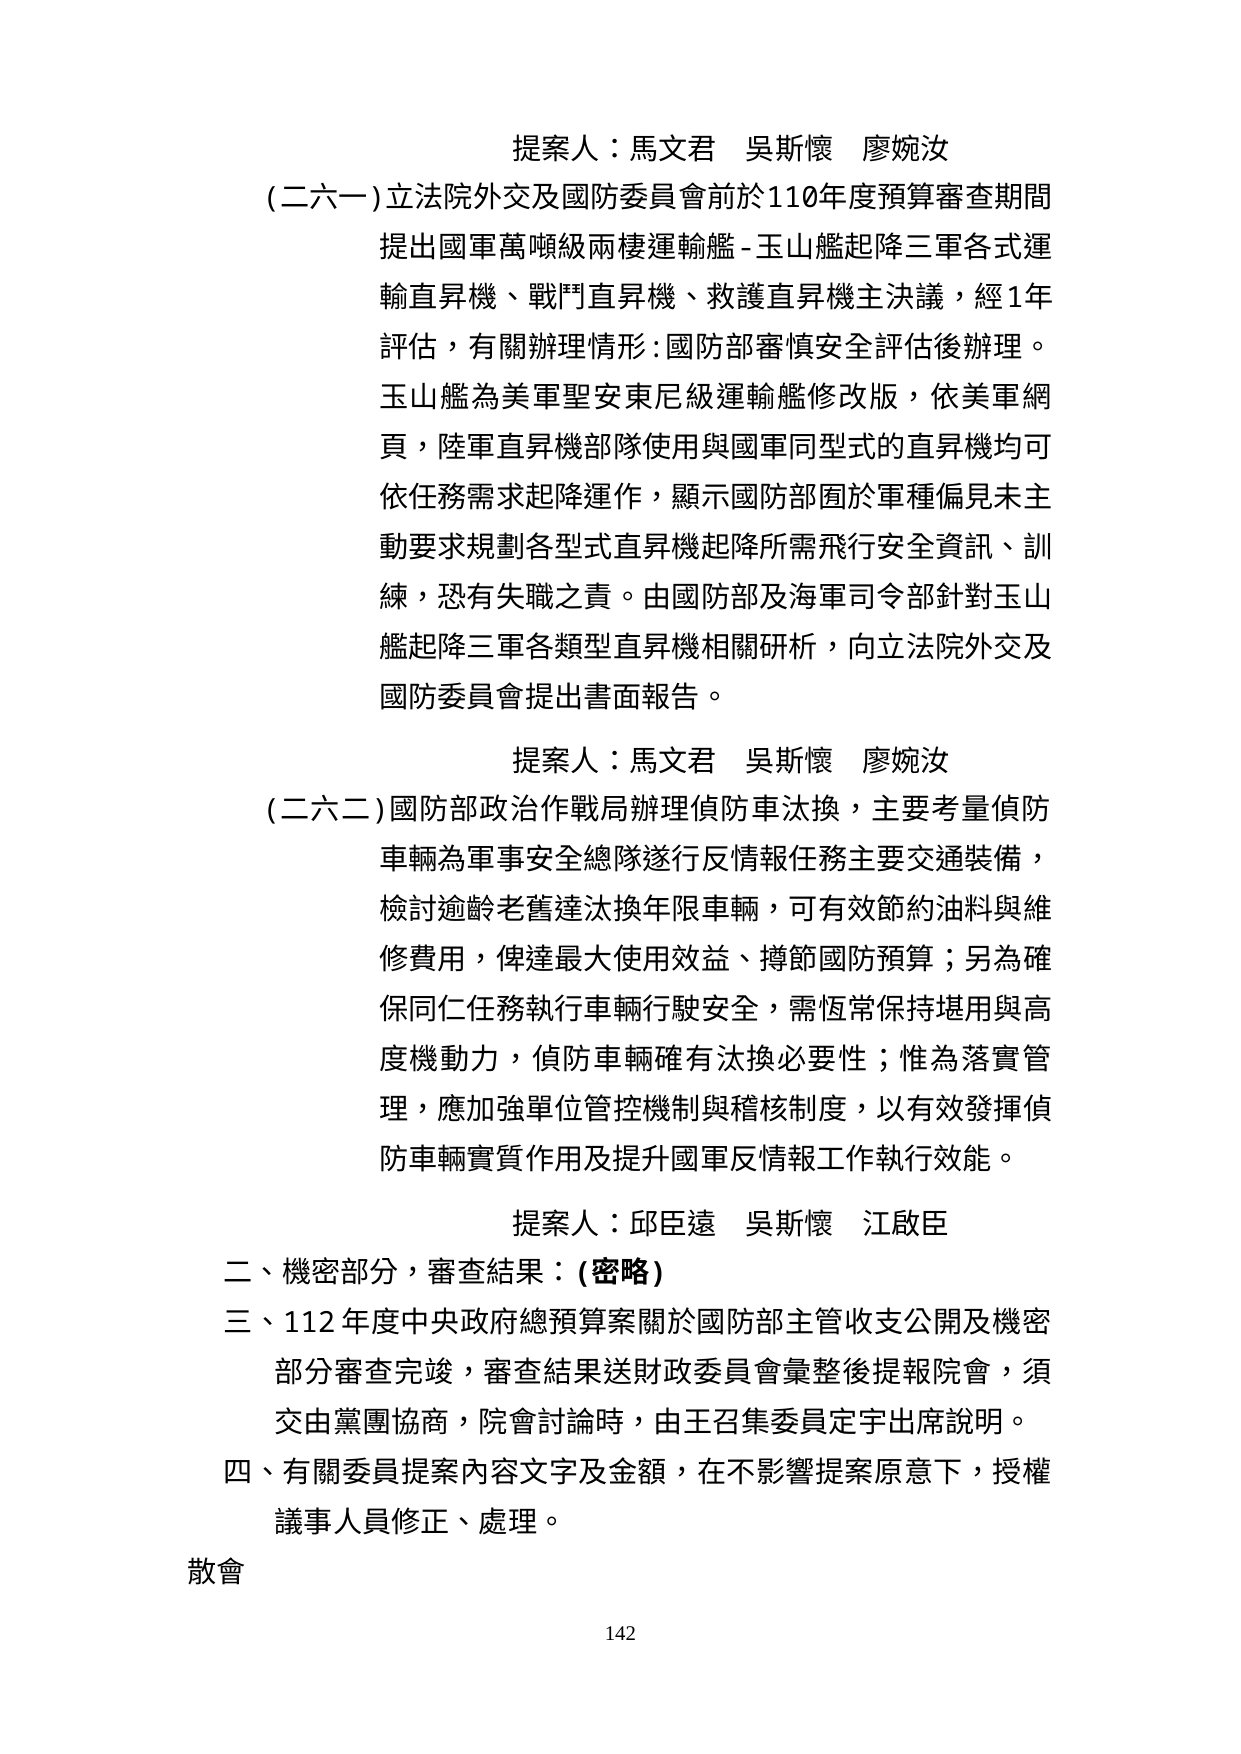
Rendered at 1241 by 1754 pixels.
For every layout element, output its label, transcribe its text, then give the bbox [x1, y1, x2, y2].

text (二六二)國防部政治作戰局辦理偵防車汰換，主要考量偵防車輛為軍事安全總隊遂行反情報任務主要交通裝備，檢討逾齡老舊達汰換年限車輛，可有效節約油料與維修費用，俾達最大使用效益、撙節國防預算；另為確保同仁任務執行車輛行駛安全，需恆常保持堪用與高度機動力，偵防車輛確有汰換必要性；惟為落實管理，應加強單位管控機制與稽核制度，以有效發揮偵防車輛實質作用及提升國軍反情報工作執行效能。 [262, 780, 1053, 1180]
text (二六一)立法院外交及國防委員會前於110年度預算審查期間提出國軍萬噸級兩棲運輸艦-玉山艦起降三軍各式運輸直昇機、戰鬥直昇機、救護直昇機主決議，經1年評估，有關辦理情形:國防部審慎安全評估後辦理。玉山艦為美軍聖安東尼級運輸艦修改版，依美軍網頁，陸軍直昇機部隊使用與國軍同型式的直昇機均可依任務需求起降運作，顯示國防部囿於軍種偏見未主動要求規劃各型式直昇機起降所需飛行安全資訊、訓練，恐有失職之責。由國防部及海軍司令部針對玉山艦起降三軍各類型直昇機相關研析，向立法院外交及國防委員會提出書面報告。 [262, 167, 1053, 717]
text 三、112年度中央政府總預算案關於國防部主管收支公開及機密部分審查完竣，審查結果送財政委員會彙整後提報院會，須交由黨團協商，院會討論時，由王召集委員定宇出席說明。 [223, 1292, 1053, 1442]
text 提案人：馬文君 吳斯懷 廖婉汝 [512, 717, 1053, 780]
text 提案人：邱臣遠 吳斯懷 江啟臣 [512, 1180, 1053, 1242]
text 提案人：馬文君 吳斯懷 廖婉汝 [512, 105, 1053, 167]
text 二、機密部分，審查結果：(密略) [223, 1242, 1053, 1292]
text 散會 [187, 1542, 1053, 1592]
text 四、有關委員提案內容文字及金額，在不影響提案原意下，授權議事人員修正、處理。 [223, 1442, 1053, 1542]
